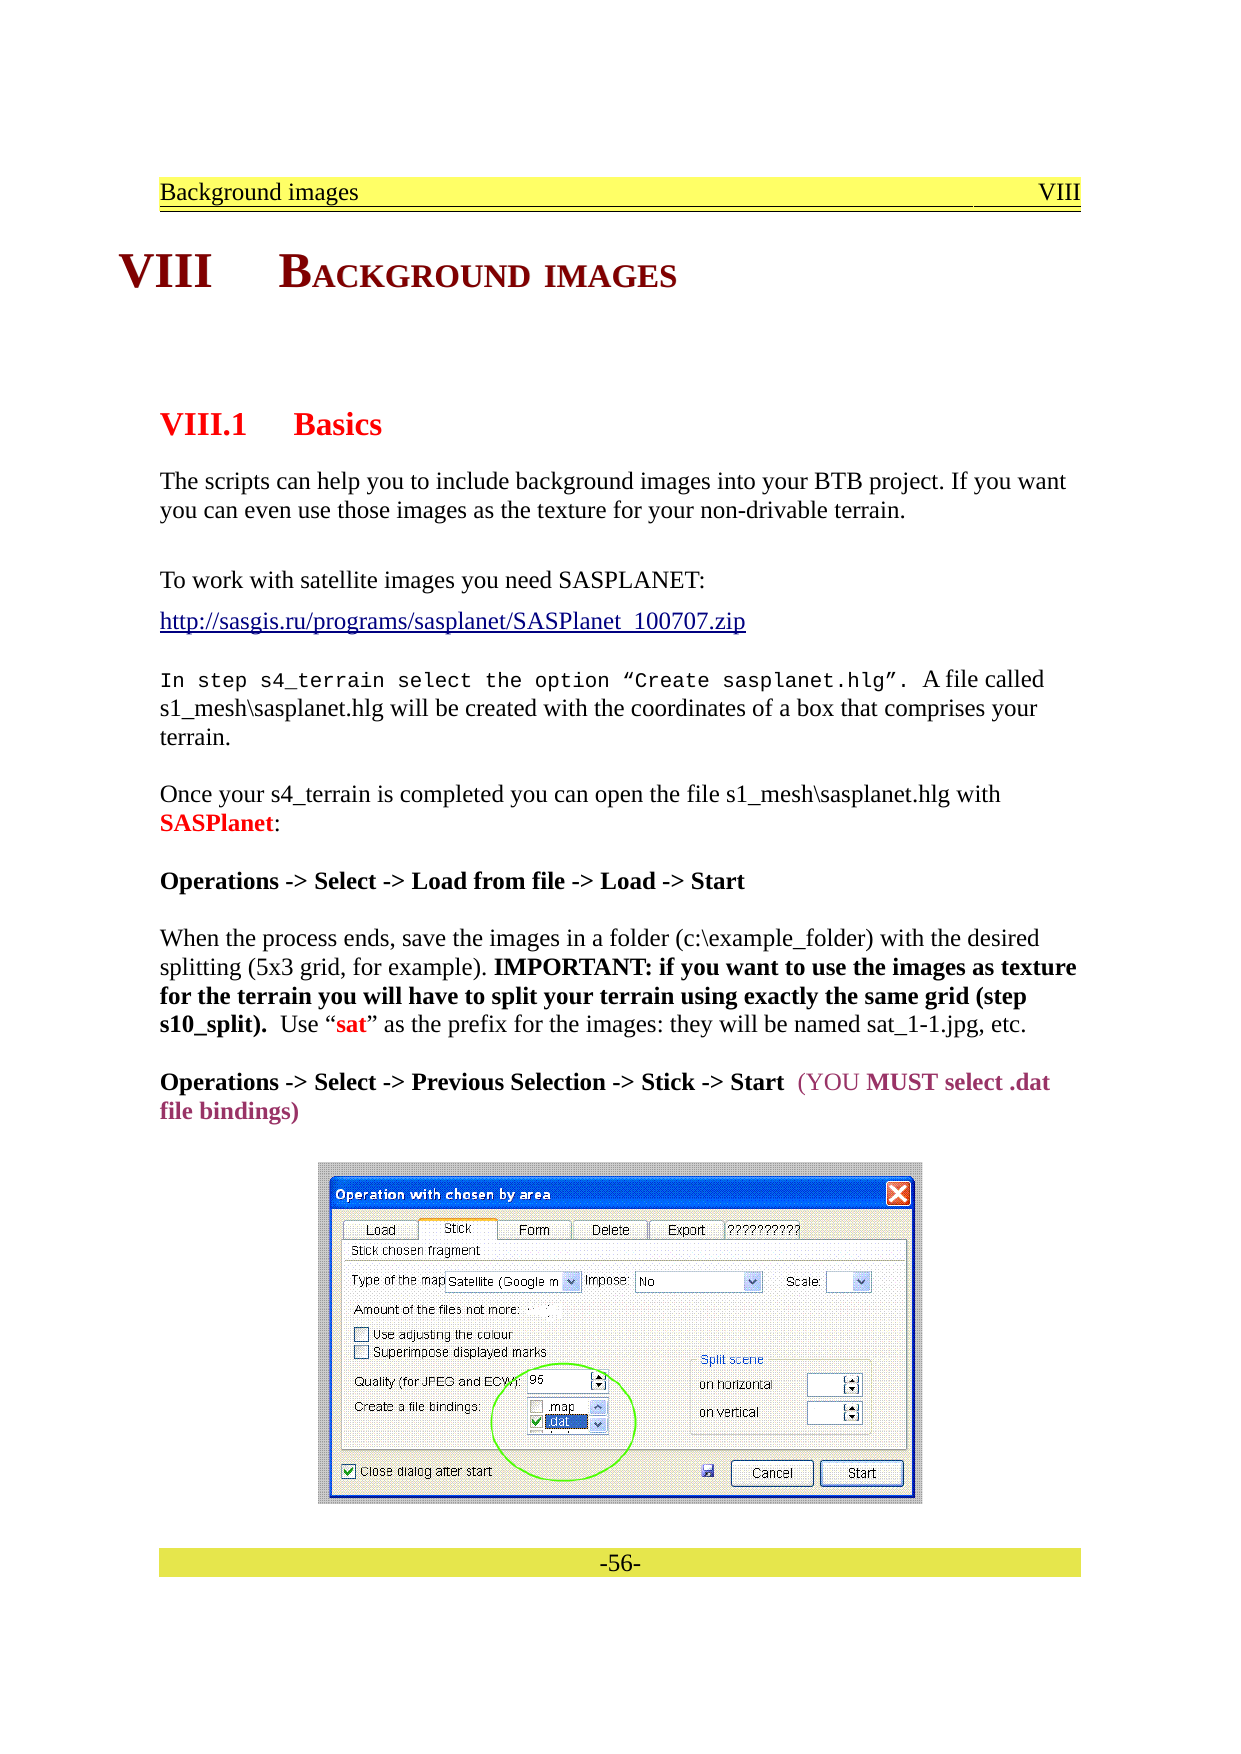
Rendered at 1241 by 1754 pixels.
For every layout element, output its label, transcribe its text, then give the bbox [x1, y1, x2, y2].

subtitle Background images [118, 240, 1081, 298]
text http://sasgis.ru/programs/sasplanet/SASPlanet_100707.zip In step s4_terrain select the option “Create sasplanet.hlg”. A file called s1_mesh\sasplanet.hlg will be created with the coordinates of a box that comprises your terrain. Once your s4_terrain is completed you can open the file s1_mesh\sasplanet.hlg with SASPlanet: [159, 606, 1081, 866]
text To work with satellite images you need SASPLANET: [159, 565, 1081, 594]
subtitle Basics [159, 404, 1081, 443]
text Operations -> Select -> Load from file -> Load -> Start When the process ends, save the images in a folder (c:\example_folder) with the desired splitting (5x3 grid, for example). IMPORTANT: if you want to use the images as texture for the terrain you will have to split your terrain using exactly the same grid (step s10_split). Use “sat” as the prefix for the images: they will be named sat_1-1.jpg, etc. [159, 866, 1081, 1067]
picture [318, 1162, 923, 1504]
text Operations -> Select -> Previous Selection -> Stick -> Start (YOU MUST select .dat file bindings) [159, 1067, 1081, 1153]
text The scripts can help you to include background images into your BTB project. If you want you can even use those images as the texture for your non-drivable terrain. [159, 466, 1081, 524]
